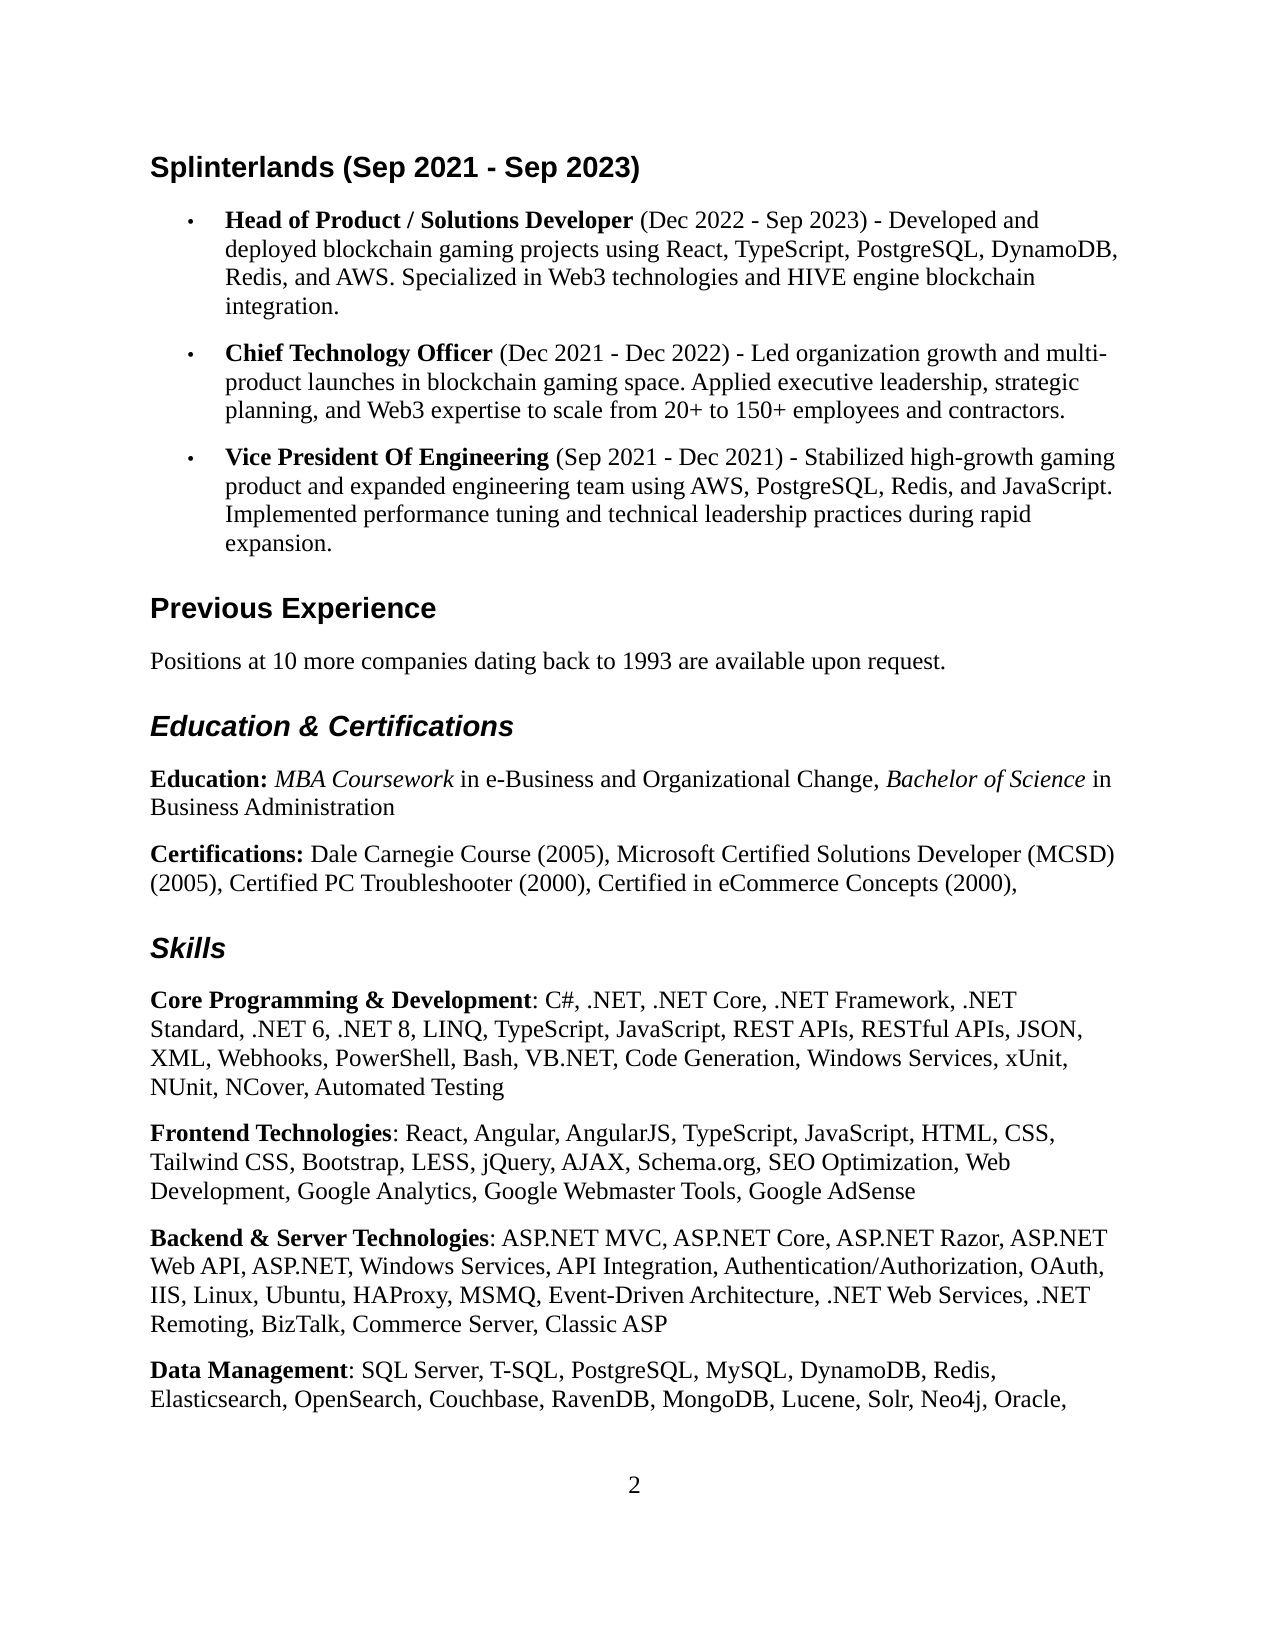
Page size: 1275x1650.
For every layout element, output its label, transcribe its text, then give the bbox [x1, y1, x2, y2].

subtitle Splinterlands (Sep 2021 - Sep 2023) [150, 150, 1125, 183]
text Positions at 10 more companies dating back to 1993 are available upon request. [150, 646, 1125, 675]
text Core Programming & Development: C#, .NET, .NET Core, .NET Framework, .NET Standard, .NET 6, .NET 8, LINQ, TypeScript, JavaScript, REST APIs, RESTful APIs, JSON, XML, Webhooks, PowerShell, Bash, VB.NET, Code Generation, Windows Services, xUnit, NUnit, NCover, Automated Testing [150, 986, 1125, 1101]
text Certifications: Dale Carnegie Course (2005), Microsoft Certified Solutions Developer (MCSD) (2005), Certified PC Troubleshooter (2000), Certified in eCommerce Concepts (2000), [150, 839, 1125, 897]
text Backend & Server Technologies: ASP.NET MVC, ASP.NET Core, ASP.NET Razor, ASP.NET Web API, ASP.NET, Windows Services, API Integration, Authentication/Authorization, OAuth, IIS, Linux, Ubuntu, HAProxy, MSMQ, Event-Driven Architecture, .NET Web Services, .NET Remoting, BizTalk, Commerce Server, Classic ASP [150, 1223, 1125, 1338]
text Education: MBA Coursework in e-Business and Organizational Change, Bachelor of Science in Business Administration [150, 764, 1125, 821]
list Vice President Of Engineering (Sep 2021 - Dec 2021) - Stabilized high-growth gaming product and expanded engineering team using AWS, PostgreSQL, Redis, and JavaScript. Implemented performance tuning and technical leadership practices during rapid expansion. [187, 442, 1125, 557]
subtitle Previous Experience [150, 591, 1125, 624]
subtitle Education & Certifications [150, 709, 1125, 742]
list Head of Product / Solutions Developer (Dec 2022 - Sep 2023) - Developed and deployed blockchain gaming projects using React, TypeScript, PostgreSQL, DynamoDB, Redis, and AWS. Specialized in Web3 technologies and HIVE engine blockchain integration. [187, 205, 1125, 320]
list Chief Technology Officer (Dec 2021 - Dec 2022) - Led organization growth and multi-product launches in blockchain gaming space. Applied executive leadership, strategic planning, and Web3 expertise to scale from 20+ to 150+ employees and contractors. [187, 338, 1125, 424]
text Frontend Technologies: React, Angular, AngularJS, TypeScript, JavaScript, HTML, CSS, Tailwind CSS, Bootstrap, LESS, jQuery, AJAX, Schema.org, SEO Optimization, Web Development, Google Analytics, Google Webmaster Tools, Google AdSense [150, 1118, 1125, 1205]
subtitle Skills [150, 931, 1125, 964]
text Data Management: SQL Server, T-SQL, PostgreSQL, MySQL, DynamoDB, Redis, Elasticsearch, OpenSearch, Couchbase, RavenDB, MongoDB, Lucene, Solr, Neo4j, Oracle, [150, 1356, 1125, 1413]
